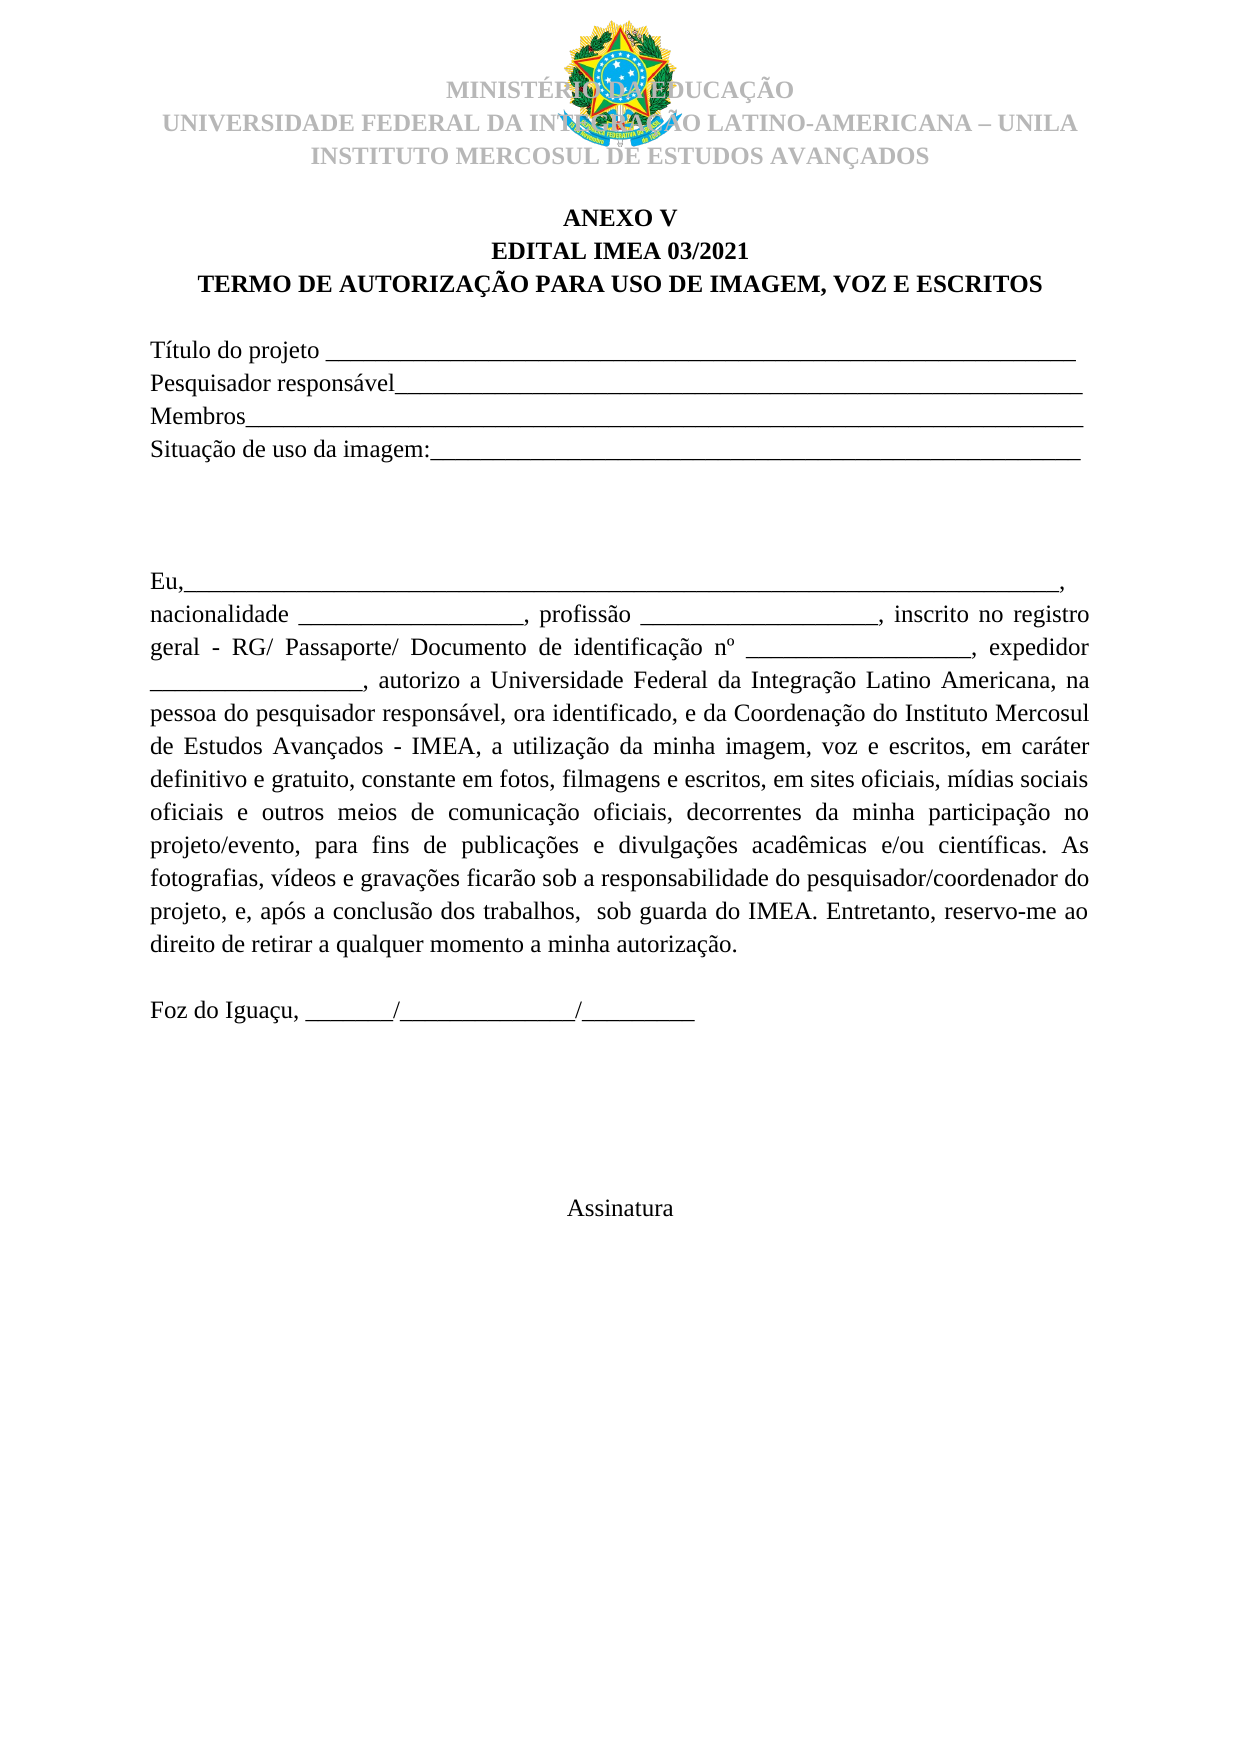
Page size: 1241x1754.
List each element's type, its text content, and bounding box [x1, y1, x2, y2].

picture [615, 116, 621, 123]
picture [650, 121, 662, 130]
text TERMO DE AUTORIZAÇÃO PARA USO DE IMAGEM, VOZ E ESCRITOS [150, 269, 1090, 298]
text Eu,______________________________________________________________________, nacionalidade __________________, profissão ___________________, inscrito no registro geral - RG/ Passaporte/ Documento de identificação nº __________________, expedidor _________________, autorizo a Universidade Federal da Integração Latino Americana, na pessoa do pesquisador responsável, ora identificado, e da Coordenação do Instituto Mercosul de Estudos Avançados - IMEA, a utilização da minha imagem, voz e escritos, em caráter definitivo e gratuito, constante em fotos, filmagens e escritos, em sites oficiais, mídias sociais oficiais e outros meios de comunicação oficiais, decorrentes da minha participação no projeto/evento, para fins de publicações e divulgações acadêmicas e/ou científicas. As fotografias, vídeos e gravações ficarão sob a responsabilidade do pesquisador/coordenador do projeto, e, após a conclusão dos trabalhos, sob guarda do IMEA. Entretanto, reservo-me ao direito de retirar a qualquer momento a minha autorização. [150, 566, 1090, 958]
text Assinatura [150, 1193, 1090, 1222]
text EDITAL IMEA 03/2021 [150, 236, 1090, 264]
text ANEXO V [150, 203, 1090, 232]
picture [560, 83, 566, 90]
picture [622, 115, 634, 130]
text Título do projeto ____________________________________________________________ Pesquisador responsável_______________________________________________________ Membros___________________________________________________________________ Situação de uso da imagem:____________________________________________________ [150, 335, 1090, 463]
picture [579, 122, 639, 147]
picture [672, 83, 679, 97]
picture [557, 20, 683, 147]
text Foz do Iguaçu, _______/______________/_________ [150, 995, 1090, 1024]
